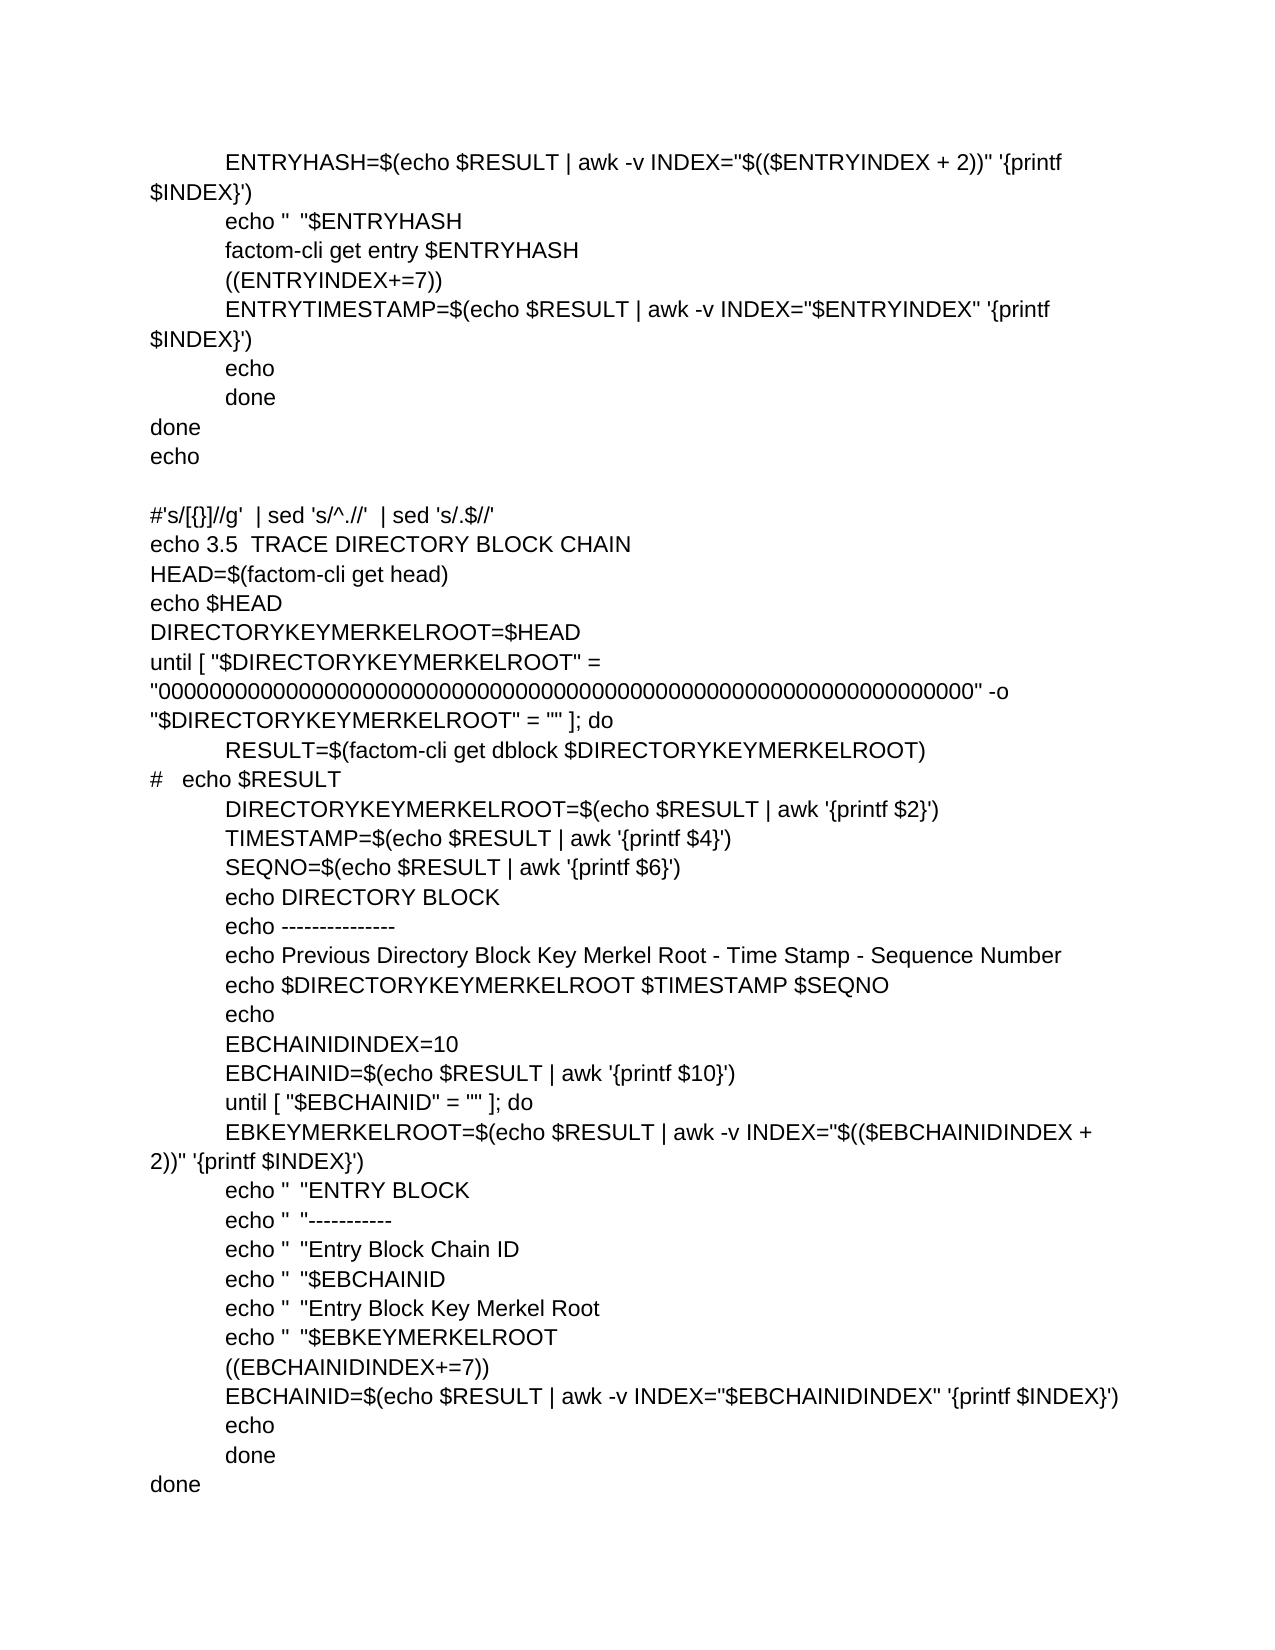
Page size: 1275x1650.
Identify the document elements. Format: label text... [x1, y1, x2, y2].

text echo [150, 1413, 1125, 1439]
text done [150, 414, 1125, 440]
text echo [150, 1002, 1125, 1027]
text echo $HEAD [150, 591, 1125, 616]
text RESULT=$(factom-cli get dblock $DIRECTORYKEYMERKELROOT) [150, 737, 1125, 763]
text ((ENTRYINDEX+=7)) [150, 267, 1125, 293]
text echo DIRECTORY BLOCK [150, 884, 1125, 910]
text # echo $RESULT [150, 767, 1125, 792]
text factom-cli get entry $ENTRYHASH [150, 238, 1125, 264]
text ENTRYTIMESTAMP=$(echo $RESULT | awk -v INDEX="$ENTRYINDEX" '{printf $INDEX}') [150, 297, 1125, 352]
text DIRECTORYKEYMERKELROOT=$(echo $RESULT | awk '{printf $2}') [150, 796, 1125, 822]
text echo " "$EBKEYMERKELROOT [150, 1325, 1125, 1351]
text done [150, 1472, 1125, 1497]
text EBCHAINID=$(echo $RESULT | awk -v INDEX="$EBCHAINIDINDEX" '{printf $INDEX}') [150, 1384, 1125, 1409]
text EBCHAINIDINDEX=10 [150, 1031, 1125, 1057]
text ENTRYHASH=$(echo $RESULT | awk -v INDEX="$(($ENTRYINDEX + 2))" '{printf $INDEX}') [150, 150, 1125, 205]
text echo " "----------- [150, 1207, 1125, 1233]
text echo [150, 356, 1125, 381]
text echo Previous Directory Block Key Merkel Root - Time Stamp - Sequence Number [150, 943, 1125, 969]
text echo " "ENTRY BLOCK [150, 1178, 1125, 1204]
text TIMESTAMP=$(echo $RESULT | awk '{printf $4}') [150, 826, 1125, 851]
text echo " "Entry Block Chain ID [150, 1237, 1125, 1262]
text echo [150, 444, 1125, 469]
text EBKEYMERKELROOT=$(echo $RESULT | awk -v INDEX="$(($EBCHAINIDINDEX + 2))" '{printf $INDEX}') [150, 1119, 1125, 1174]
text EBCHAINID=$(echo $RESULT | awk '{printf $10}') [150, 1061, 1125, 1086]
text done [150, 385, 1125, 411]
text echo $DIRECTORYKEYMERKELROOT $TIMESTAMP $SEQNO [150, 972, 1125, 998]
text echo " "$EBCHAINID [150, 1266, 1125, 1292]
text echo " "$ENTRYHASH [150, 209, 1125, 234]
text echo --------------- [150, 914, 1125, 939]
text ((EBCHAINIDINDEX+=7)) [150, 1354, 1125, 1380]
text SEQNO=$(echo $RESULT | awk '{printf $6}') [150, 855, 1125, 881]
text until [ "$DIRECTORYKEYMERKELROOT" = "0000000000000000000000000000000000000000000000000000000000000000" -o "$DIRECTORYKEYMERKELROOT" = "" ]; do [150, 649, 1125, 734]
text done [150, 1442, 1125, 1468]
text until [ "$EBCHAINID" = "" ]; do [150, 1090, 1125, 1116]
text DIRECTORYKEYMERKELROOT=$HEAD [150, 620, 1125, 646]
text #'s/[{}]//g' | sed 's/^.//' | sed 's/.$//' [150, 502, 1125, 528]
text echo " "Entry Block Key Merkel Root [150, 1296, 1125, 1321]
text HEAD=$(factom-cli get head) [150, 561, 1125, 587]
text echo 3.5 TRACE DIRECTORY BLOCK CHAIN [150, 532, 1125, 557]
